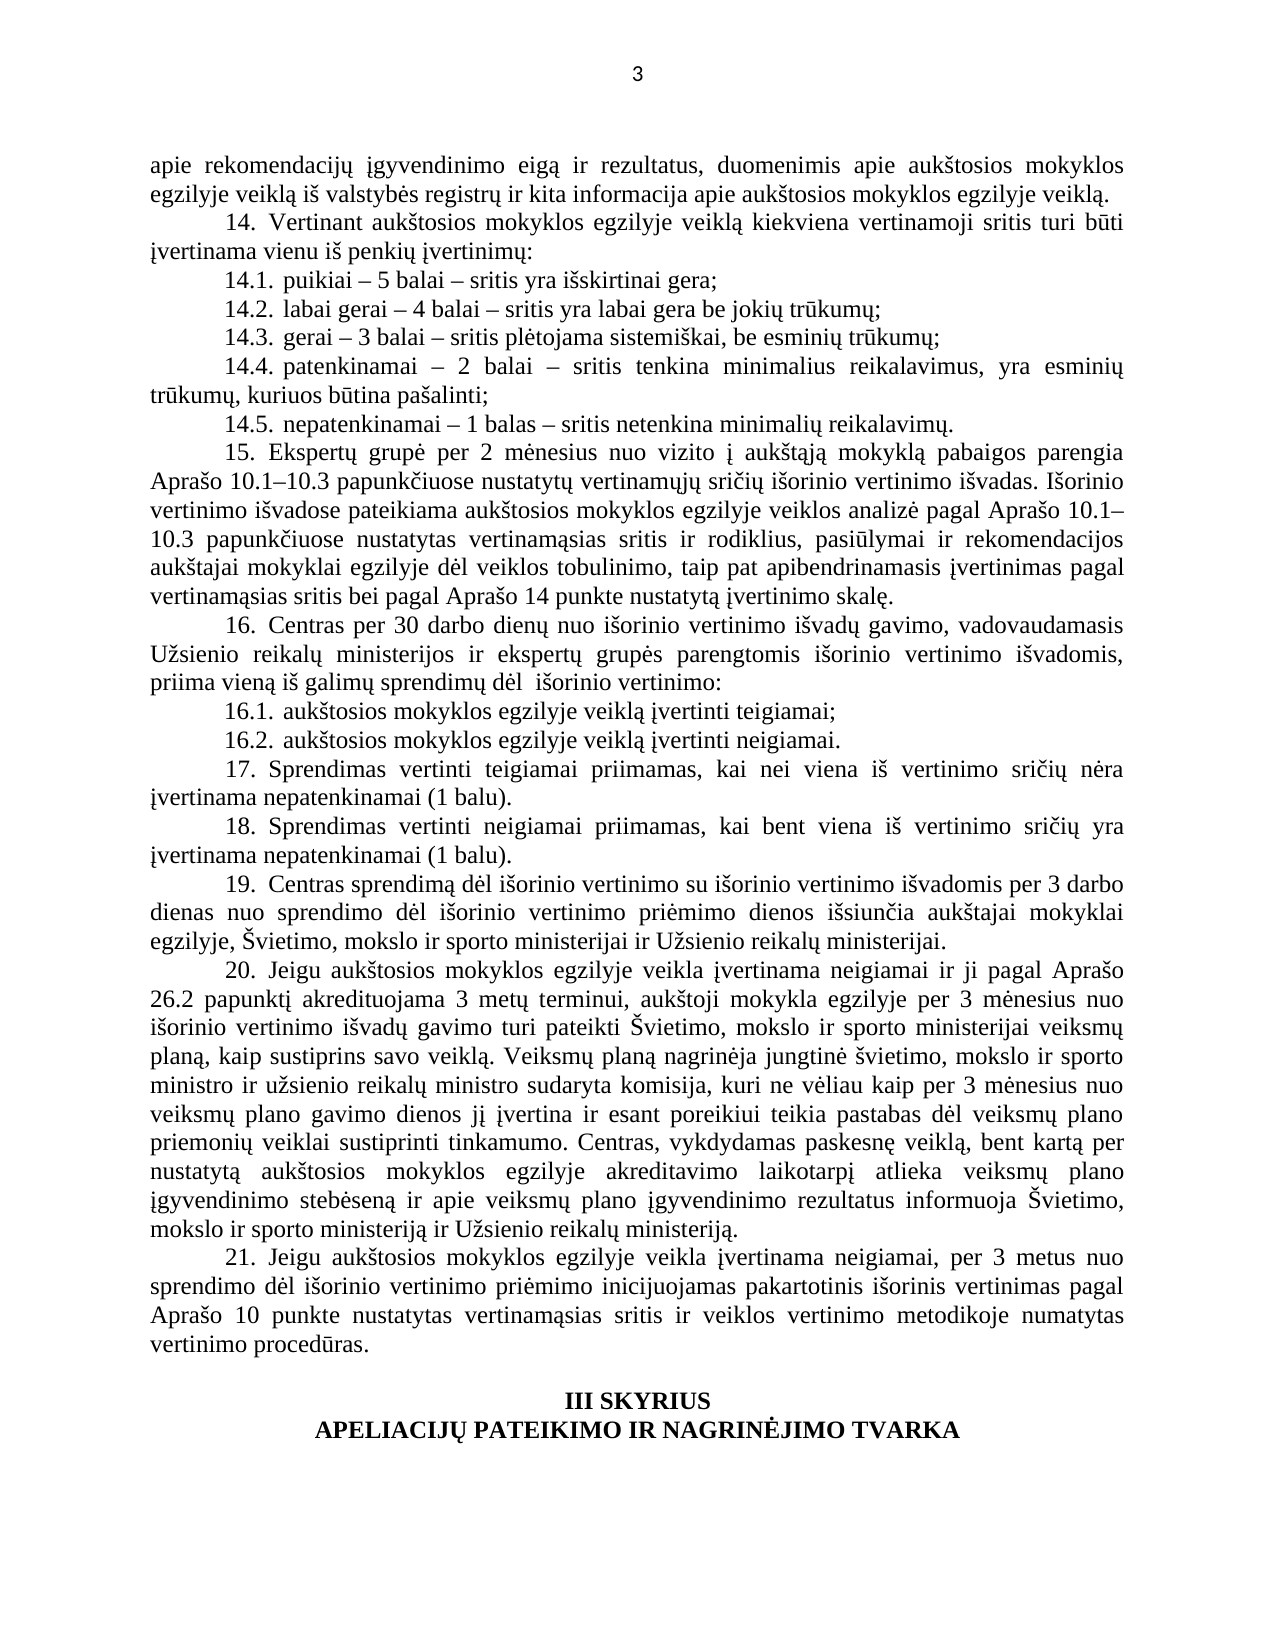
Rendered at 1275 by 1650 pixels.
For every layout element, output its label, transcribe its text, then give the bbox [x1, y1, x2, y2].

text APELIACIJŲ PATEIKIMO IR NAGRINĖJIMO TVARKA [150, 1415, 1125, 1444]
text III SKYRIUS [150, 1386, 1125, 1415]
text 14.3. gerai – 3 balai – sritis plėtojama sistemiškai, be esminių trūkumų; [150, 322, 1125, 351]
text 18. Sprendimas vertinti neigiamai priimamas, kai bent viena iš vertinimo sričių yra įvertinama nepatenkinamai (1 balu). [150, 811, 1125, 869]
text 21. Jeigu aukštosios mokyklos egzilyje veikla įvertinama neigiamai, per 3 metus nuo sprendimo dėl išorinio vertinimo priėmimo inicijuojamas pakartotinis išorinis vertinimas pagal Aprašo 10 punkte nustatytas vertinamąsias sritis ir veiklos vertinimo metodikoje numatytas vertinimo procedūras. [150, 1242, 1125, 1357]
text 14. Vertinant aukštosios mokyklos egzilyje veiklą kiekviena vertinamoji sritis turi būti įvertinama vienu iš penkių įvertinimų: [150, 207, 1125, 265]
text 14.5. nepatenkinamai – 1 balas – sritis netenkina minimalių reikalavimų. [150, 409, 1125, 437]
text 14.1. puikiai – 5 balai – sritis yra išskirtinai gera; [150, 265, 1125, 294]
text 15. Ekspertų grupė per 2 mėnesius nuo vizito į aukštąją mokyklą pabaigos parengia Aprašo 10.1–10.3 papunkčiuose nustatytų vertinamųjų sričių išorinio vertinimo išvadas. Išorinio vertinimo išvadose pateikiama aukštosios mokyklos egzilyje veiklos analizė pagal Aprašo 10.1–10.3 papunkčiuose nustatytas vertinamąsias sritis ir rodiklius, pasiūlymai ir rekomendacijos aukštajai mokyklai egzilyje dėl veiklos tobulinimo, taip pat apibendrinamasis įvertinimas pagal vertinamąsias sritis bei pagal Aprašo 14 punkte nustatytą įvertinimo skalę. [150, 437, 1125, 610]
text 14.4. patenkinamai – 2 balai – sritis tenkina minimalius reikalavimus, yra esminių trūkumų, kuriuos būtina pašalinti; [150, 351, 1125, 409]
text 19. Centras sprendimą dėl išorinio vertinimo su išorinio vertinimo išvadomis per 3 darbo dienas nuo sprendimo dėl išorinio vertinimo priėmimo dienos išsiunčia aukštajai mokyklai egzilyje, Švietimo, mokslo ir sporto ministerijai ir Užsienio reikalų ministerijai. [150, 869, 1125, 955]
text 16. Centras per 30 darbo dienų nuo išorinio vertinimo išvadų gavimo, vadovaudamasis Užsienio reikalų ministerijos ir ekspertų grupės parengtomis išorinio vertinimo išvadomis, priima vieną iš galimų sprendimų dėl išorinio vertinimo: [150, 610, 1125, 696]
text 16.2. aukštosios mokyklos egzilyje veiklą įvertinti neigiamai. [150, 725, 1125, 754]
text 14.2. labai gerai – 4 balai – sritis yra labai gera be jokių trūkumų; [150, 294, 1125, 322]
text apie rekomendacijų įgyvendinimo eigą ir rezultatus, duomenimis apie aukštosios mokyklos egzilyje veiklą iš valstybės registrų ir kita informacija apie aukštosios mokyklos egzilyje veiklą. [150, 150, 1125, 207]
text 16.1. aukštosios mokyklos egzilyje veiklą įvertinti teigiamai; [150, 696, 1125, 725]
text 20. Jeigu aukštosios mokyklos egzilyje veikla įvertinama neigiamai ir ji pagal Aprašo 26.2 papunktį akredituojama 3 metų terminui, aukštoji mokykla egzilyje per 3 mėnesius nuo išorinio vertinimo išvadų gavimo turi pateikti Švietimo, mokslo ir sporto ministerijai veiksmų planą, kaip sustiprins savo veiklą. Veiksmų planą nagrinėja jungtinė švietimo, mokslo ir sporto ministro ir užsienio reikalų ministro sudaryta komisija, kuri ne vėliau kaip per 3 mėnesius nuo veiksmų plano gavimo dienos jį įvertina ir esant poreikiui teikia pastabas dėl veiksmų plano priemonių veiklai sustiprinti tinkamumo. Centras, vykdydamas paskesnę veiklą, bent kartą per nustatytą aukštosios mokyklos egzilyje akreditavimo laikotarpį atlieka veiksmų plano įgyvendinimo stebėseną ir apie veiksmų plano įgyvendinimo rezultatus informuoja Švietimo, mokslo ir sporto ministeriją ir Užsienio reikalų ministeriją. [150, 955, 1125, 1242]
text 17. Sprendimas vertinti teigiamai priimamas, kai nei viena iš vertinimo sričių nėra įvertinama nepatenkinamai (1 balu). [150, 754, 1125, 811]
